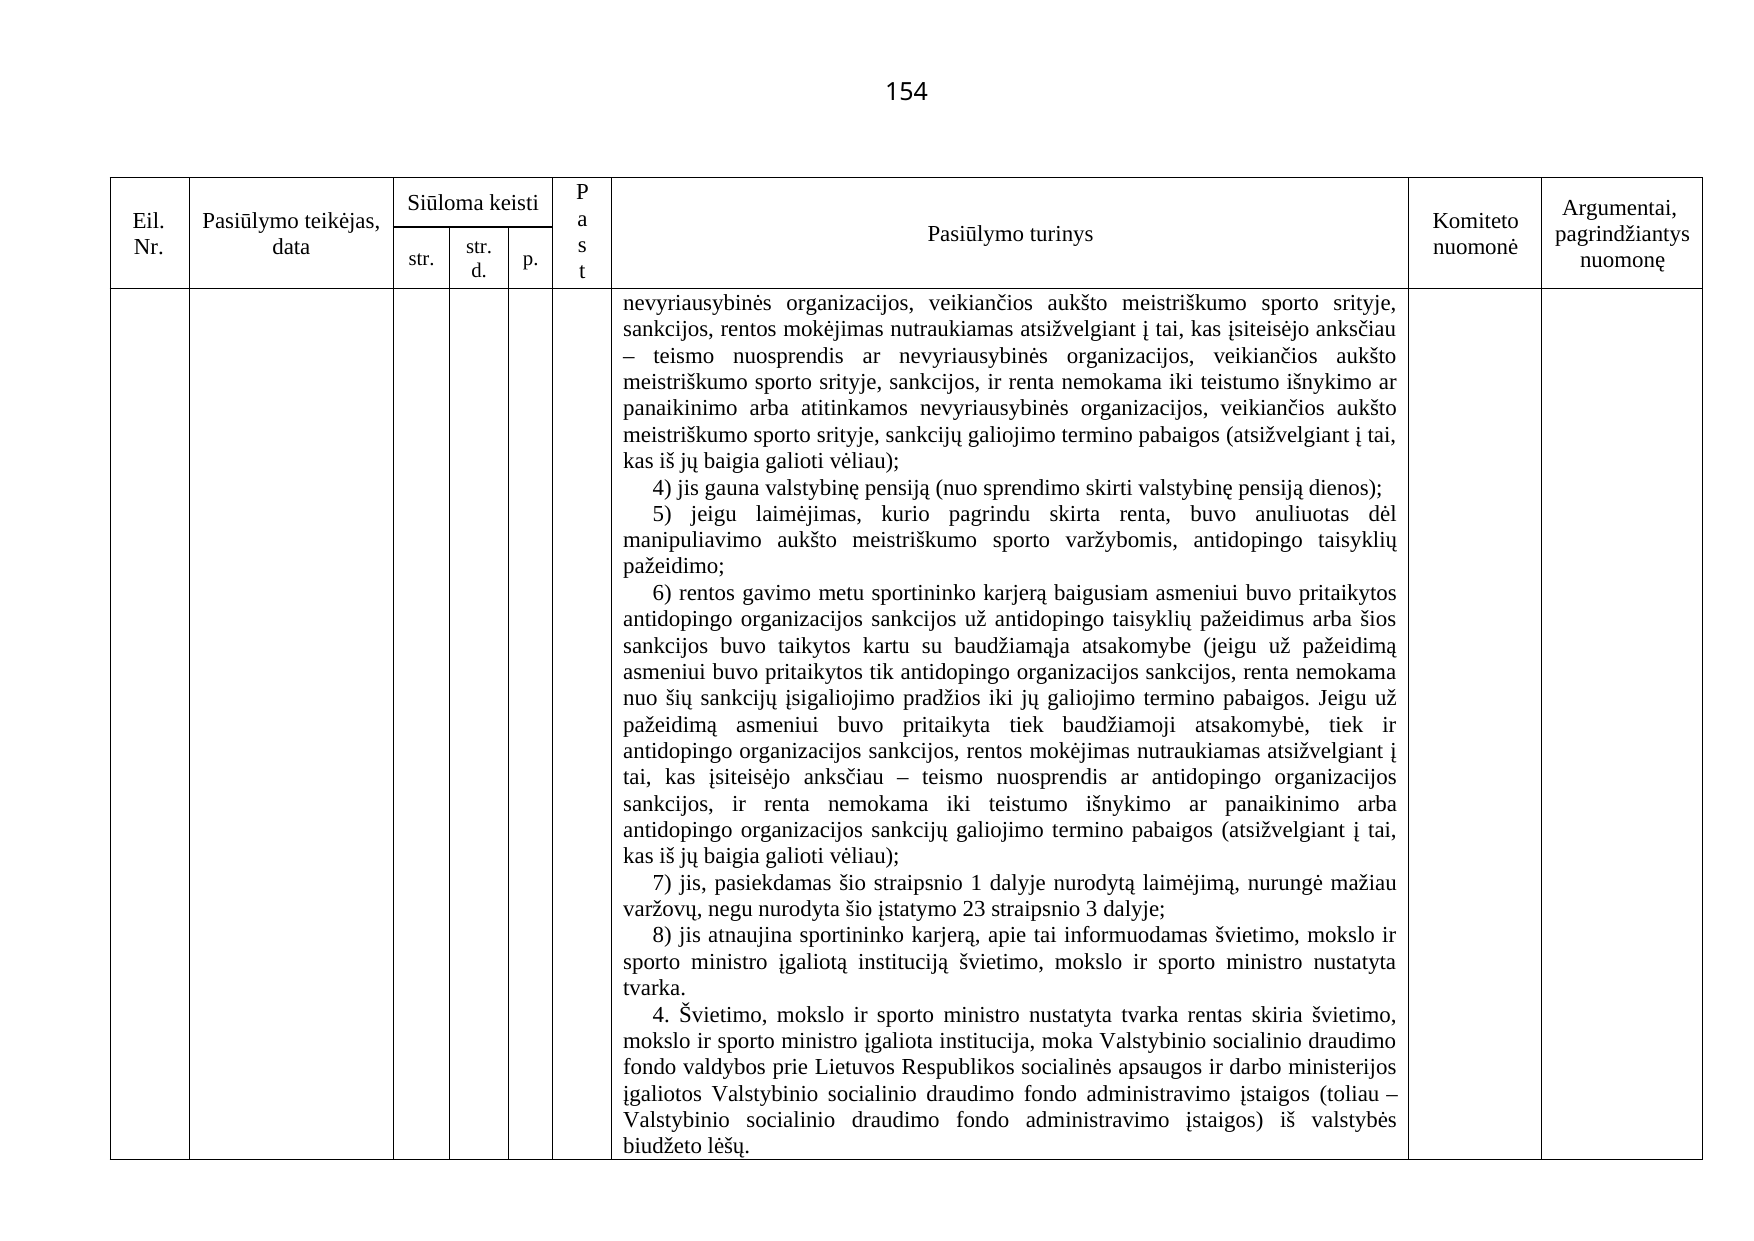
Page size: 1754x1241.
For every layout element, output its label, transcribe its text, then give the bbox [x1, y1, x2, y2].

table_cell [509, 289, 552, 1159]
table_cell [1409, 289, 1541, 1159]
table_header Komiteto nuomonė [1409, 178, 1541, 288]
table_cell [553, 289, 611, 1159]
table_header Pastabos [553, 178, 611, 288]
table_cell [190, 289, 393, 1159]
table_header Siūloma keisti [394, 178, 552, 226]
table_header Pasiūlymo teikėjas, data [190, 178, 393, 288]
table_cell [1542, 289, 1702, 1159]
table_cell p. [509, 228, 552, 288]
table_header Argumentai, pagrindžiantys nuomonę [1542, 178, 1702, 288]
table_header Pasiūlymo turinys [612, 178, 1408, 288]
table_cell [450, 289, 508, 1159]
table_cell str. d. [450, 228, 508, 288]
table_cell str. [394, 228, 449, 288]
table_cell [111, 289, 189, 1159]
table_cell [394, 289, 449, 1159]
table_header Eil. Nr. [111, 178, 189, 288]
table_cell nevyriausybinės organizacijos, veikiančios aukšto meistriškumo sporto srityje, sankcijos, rentos mokėjimas nutraukiamas atsižvelgiant į tai, kas įsiteisėjo anksčiau – teismo nuosprendis ar nevyriausybinės organizacijos, veikiančios aukšto meistriškumo sporto srityje, sankcijos, ir renta nemokama iki teistumo išnykimo ar panaikinimo arba atitinkamos nevyriausybinės organizacijos, veikiančios aukšto meistriškumo sporto srityje, sankcijų galiojimo termino pabaigos (atsižvelgiant į tai, kas iš jų baigia galioti vėliau); 4) jis gauna valstybinę pensiją (nuo sprendimo skirti valstybinę pensiją dienos); 5) jeigu laimėjimas, kurio pagrindu skirta renta, buvo anuliuotas dėl manipuliavimo aukšto meistriškumo sporto varžybomis, antidopingo taisyklių pažeidimo; 6) rentos gavimo metu sportininko karjerą baigusiam asmeniui buvo pritaikytos antidopingo organizacijos sankcijos už antidopingo taisyklių pažeidimus arba šios sankcijos buvo taikytos kartu su baudžiamąja atsakomybe (jeigu už pažeidimą asmeniui buvo pritaikytos tik antidopingo organizacijos sankcijos, renta nemokama nuo šių sankcijų įsigaliojimo pradžios iki jų galiojimo termino pabaigos. Jeigu už pažeidimą asmeniui buvo pritaikyta tiek baudžiamoji atsakomybė, tiek ir antidopingo organizacijos sankcijos, rentos mokėjimas nutraukiamas atsižvelgiant į tai, kas įsiteisėjo anksčiau – teismo nuosprendis ar antidopingo organizacijos sankcijos, ir renta nemokama iki teistumo išnykimo ar panaikinimo arba antidopingo organizacijos sankcijų galiojimo termino pabaigos (atsižvelgiant į tai, kas iš jų baigia galioti vėliau); 7) jis, pasiekdamas šio straipsnio 1 dalyje nurodytą laimėjimą, nurungė mažiau varžovų, negu nurodyta šio įstatymo 23 straipsnio 3 dalyje; 8) jis atnaujina sportininko karjerą, apie tai informuodamas švietimo, mokslo ir sporto ministro įgaliotą instituciją švietimo, mokslo ir sporto ministro nustatyta tvarka. 4. Švietimo, mokslo ir sporto ministro nustatyta tvarka rentas skiria švietimo, mokslo ir sporto ministro įgaliota institucija, moka Valstybinio socialinio draudimo fondo valdybos prie Lietuvos Respublikos socialinės apsaugos ir darbo ministerijos įgaliotos Valstybinio socialinio draudimo fondo administravimo įstaigos (toliau – Valstybinio socialinio draudimo fondo administravimo įstaigos) iš valstybės biudžeto lėšų. [612, 289, 1408, 1159]
